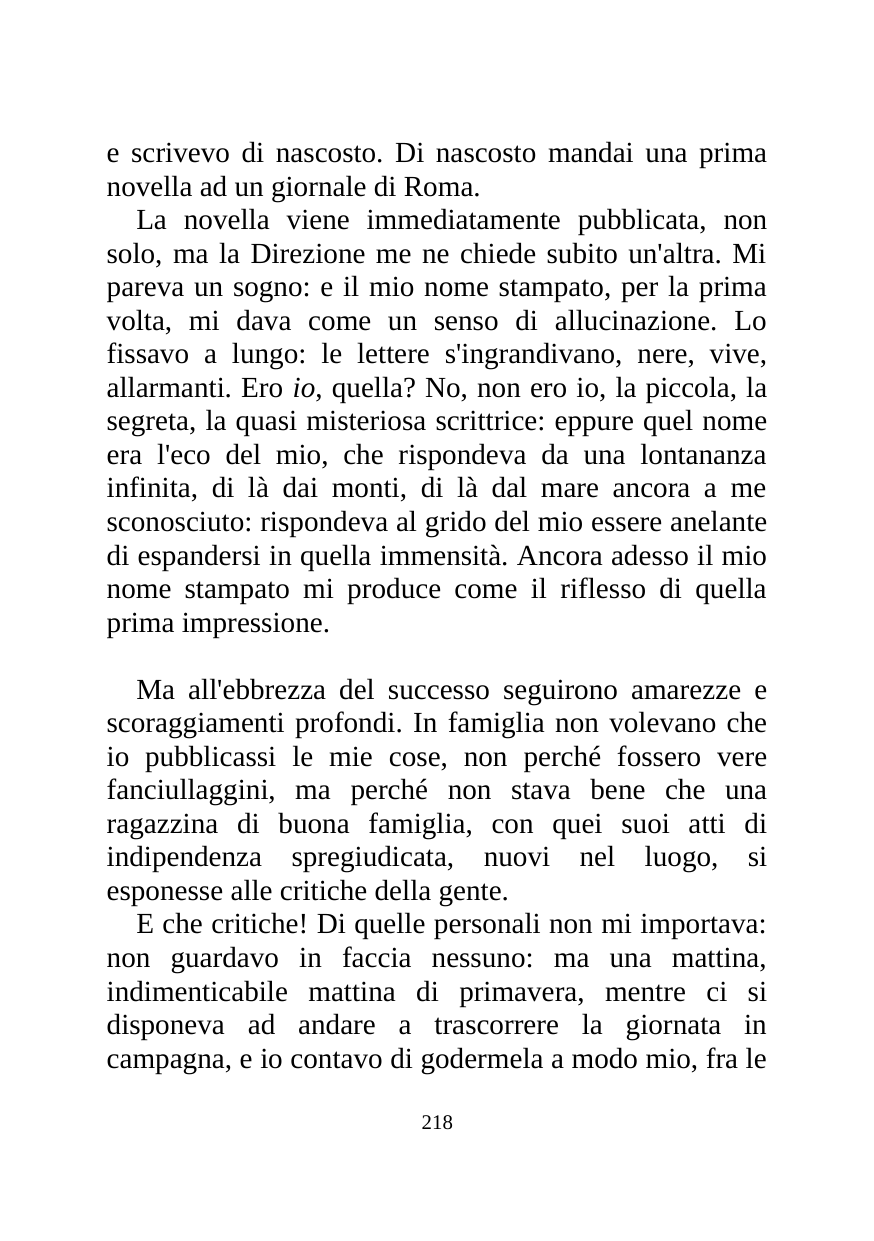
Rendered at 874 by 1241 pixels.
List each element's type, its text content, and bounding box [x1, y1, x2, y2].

text La novella viene immediatamente pubblicata, non solo, ma la Direzione me ne chiede subito un'altra. Mi pareva un sogno: e il mio nome stampato, per la prima volta, mi dava come un senso di allucinazione. Lo fissavo a lungo: le lettere s'ingrandivano, nere, vive, allarmanti. Ero io, quella? No, non ero io, la piccola, la segreta, la quasi misteriosa scrittrice: eppure quel nome era l'eco del mio, che rispondeva da una lontananza infinita, di là dai monti, di là dal mare ancora a me sconosciuto: rispondeva al grido del mio essere anelante di espandersi in quella immensità. Ancora adesso il mio nome stampato mi produce come il riflesso di quella prima impressione. [106, 202, 768, 638]
text e scrivevo di nascosto. Di nascosto mandai una prima novella ad un giornale di Roma. [106, 135, 768, 202]
text E che critiche! Di quelle personali non mi importava: non guardavo in faccia nessuno: ma una mattina, indimenticabile mattina di primavera, mentre ci si disponeva ad andare a trascorrere la giornata in campagna, e io contavo di godermela a modo mio, fra le [106, 907, 768, 1074]
text Ma all'ebbrezza del successo seguirono amarezze e scoraggiamenti profondi. In famiglia non volevano che io pubblicassi le mie cose, non perché fossero vere fanciullaggini, ma perché non stava bene che una ragazzina di buona famiglia, con quei suoi atti di indipendenza spregiudicata, nuovi nel luogo, si esponesse alle critiche della gente. [106, 672, 768, 907]
